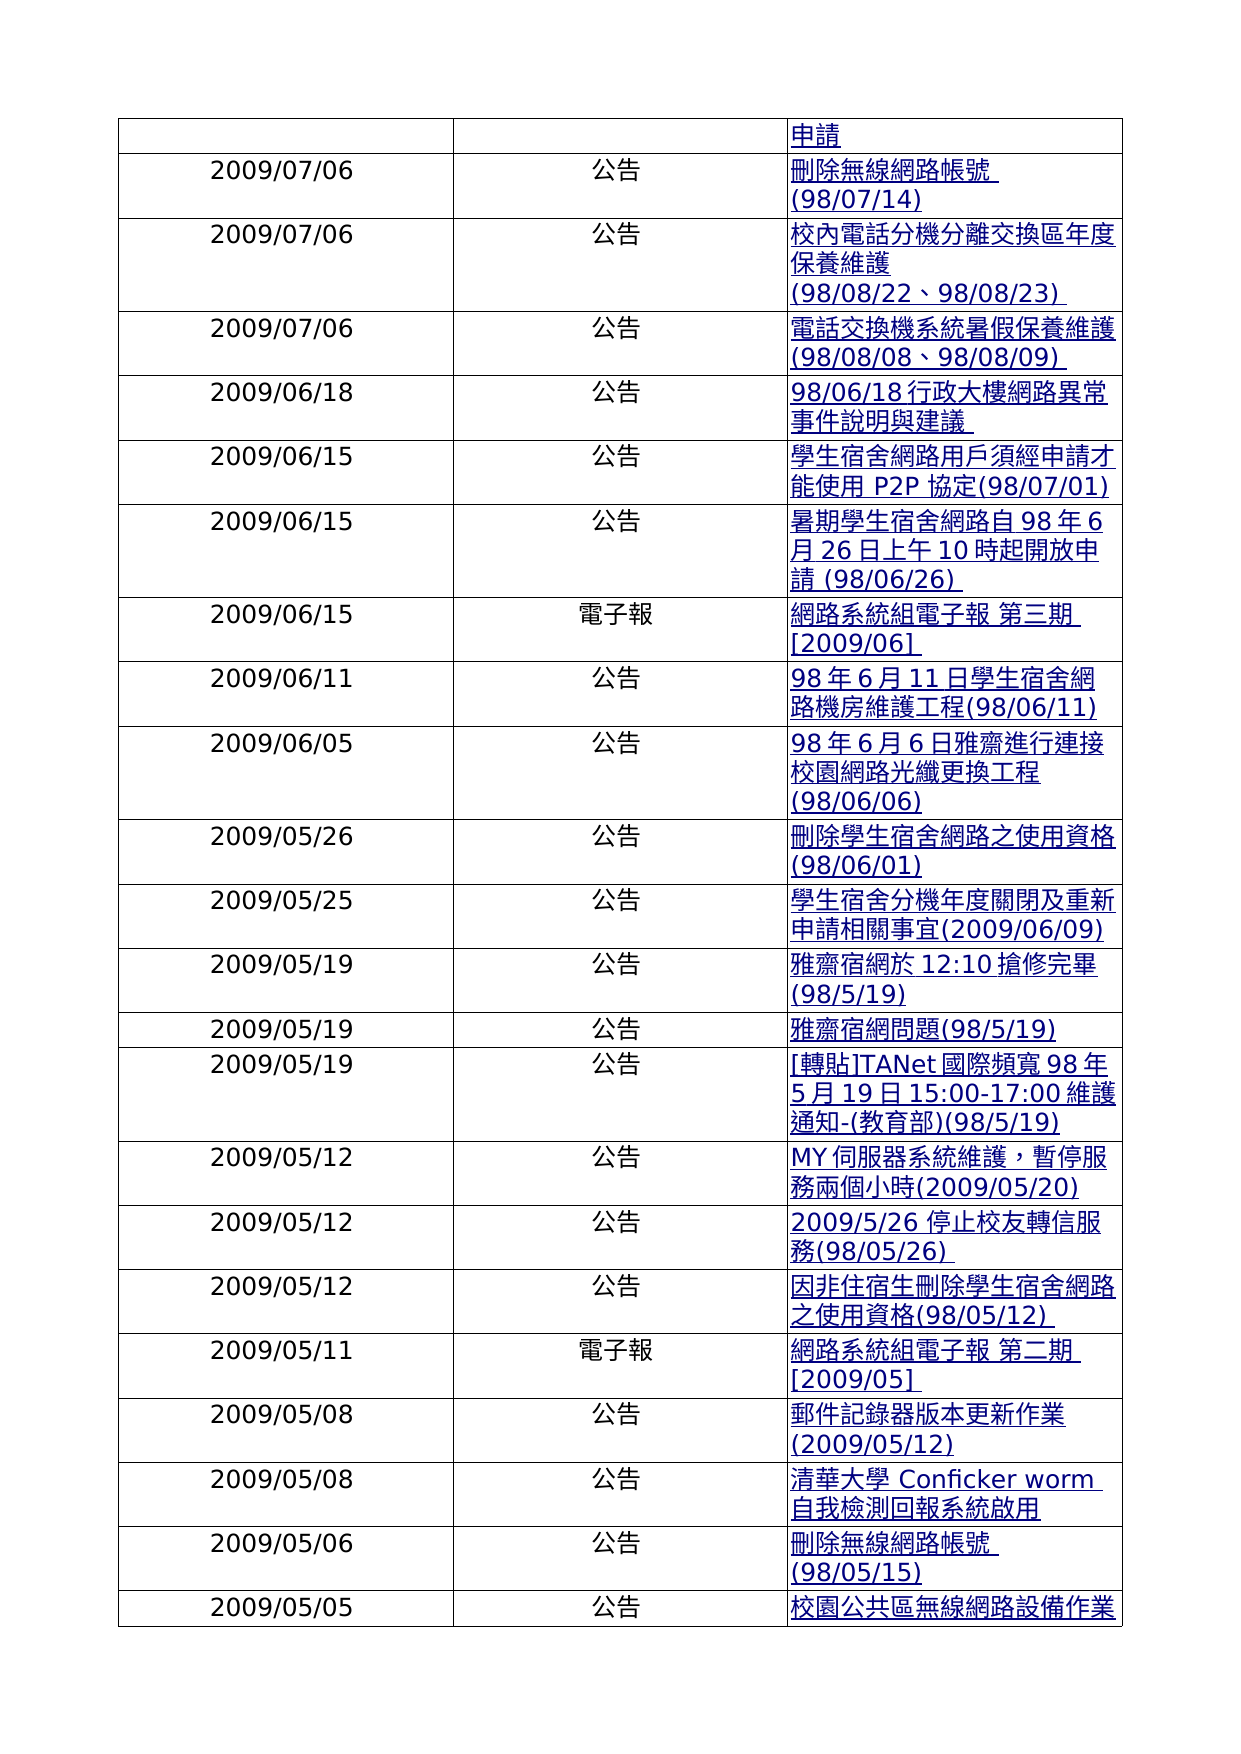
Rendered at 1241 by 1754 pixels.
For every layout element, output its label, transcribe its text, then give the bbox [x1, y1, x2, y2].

table_cell 公告 [454, 885, 787, 948]
table_cell 公告 [454, 312, 787, 375]
table_cell 公告 [454, 1270, 787, 1333]
table_cell 2009/05/12 [119, 1270, 453, 1333]
table_cell 2009/05/11 [119, 1334, 453, 1398]
table_cell 申請 [788, 119, 1122, 153]
table_cell 公告 [454, 1527, 787, 1590]
table_cell 98年6月6日雅齋進行連接校園網路光纖更換工程(98/06/06) [788, 727, 1122, 819]
table_cell 2009/07/06 [119, 219, 453, 311]
table_cell 公告 [454, 1463, 787, 1526]
table_cell 2009/05/25 [119, 885, 453, 948]
table_cell 2009/05/19 [119, 1048, 453, 1141]
table_cell 郵件記錄器版本更新作業(2009/05/12) [788, 1399, 1122, 1462]
table_cell [119, 119, 453, 153]
table_cell 刪除無線網路帳號 (98/05/15) [788, 1527, 1122, 1590]
table_cell 公告 [454, 1048, 787, 1141]
table_cell 公告 [454, 505, 787, 597]
table_cell 公告 [454, 1591, 787, 1626]
table_cell 2009/06/15 [119, 441, 453, 504]
table_cell 網路系統組電子報 第二期 [2009/05] [788, 1334, 1122, 1398]
table_cell [454, 119, 787, 153]
table_cell 電子報 [454, 598, 787, 661]
table_cell 公告 [454, 441, 787, 504]
table_cell 網路系統組電子報 第三期 [2009/06] [788, 598, 1122, 661]
table_cell 校內電話分機分離交換區年度保養維護(98/08/22、98/08/23) [788, 219, 1122, 311]
table_cell 2009/07/06 [119, 312, 453, 375]
table_cell 公告 [454, 154, 787, 217]
table_cell 清華大學 Conficker worm 自我檢測回報系統啟用 [788, 1463, 1122, 1526]
table_cell 2009/05/05 [119, 1591, 453, 1626]
table_cell 電話交換機系統暑假保養維護(98/08/08、98/08/09) [788, 312, 1122, 375]
table_cell 2009/06/18 [119, 376, 453, 439]
table_cell 雅齋宿網問題(98/5/19) [788, 1013, 1122, 1047]
table_cell 2009/06/15 [119, 598, 453, 661]
table_cell 刪除無線網路帳號 (98/07/14) [788, 154, 1122, 217]
table_cell 公告 [454, 219, 787, 311]
table_cell 校園公共區無線網路設備作業 [788, 1591, 1122, 1626]
table_cell 2009/05/26 [119, 820, 453, 883]
table_cell 2009/05/12 [119, 1206, 453, 1269]
table_cell 公告 [454, 1142, 787, 1205]
table_cell 2009/07/06 [119, 154, 453, 217]
table_cell 公告 [454, 376, 787, 439]
table_cell 2009/05/19 [119, 949, 453, 1012]
table_cell 2009/05/06 [119, 1527, 453, 1590]
table_cell 2009/06/05 [119, 727, 453, 819]
table_cell 公告 [454, 820, 787, 883]
table_cell 公告 [454, 1399, 787, 1462]
table_cell 2009/05/12 [119, 1142, 453, 1205]
table_cell 2009/06/11 [119, 662, 453, 726]
table_cell 刪除學生宿舍網路之使用資格(98/06/01) [788, 820, 1122, 883]
table_cell 學生宿舍分機年度關閉及重新申請相關事宜(2009/06/09) [788, 885, 1122, 948]
table_cell 98年6月11日學生宿舍網路機房維護工程(98/06/11) [788, 662, 1122, 726]
table_cell 2009/05/19 [119, 1013, 453, 1047]
table_cell 2009/06/15 [119, 505, 453, 597]
table_cell 2009/05/08 [119, 1399, 453, 1462]
table_cell 電子報 [454, 1334, 787, 1398]
table_cell 因非住宿生刪除學生宿舍網路之使用資格(98/05/12) [788, 1270, 1122, 1333]
table_cell 2009/05/08 [119, 1463, 453, 1526]
table_cell 公告 [454, 1206, 787, 1269]
table_cell 公告 [454, 949, 787, 1012]
table_cell 公告 [454, 727, 787, 819]
table_cell 98/06/18行政大樓網路異常事件說明與建議 [788, 376, 1122, 439]
table_cell 公告 [454, 1013, 787, 1047]
table_cell 暑期學生宿舍網路自98年6月26日上午10時起開放申請 (98/06/26) [788, 505, 1122, 597]
table_cell 2009/5/26 停止校友轉信服務(98/05/26) [788, 1206, 1122, 1269]
table_cell 雅齋宿網於12:10搶修完畢(98/5/19) [788, 949, 1122, 1012]
table_cell 學生宿舍網路用戶須經申請才能使用 P2P 協定(98/07/01) [788, 441, 1122, 504]
table_cell MY伺服器系統維護，暫停服務兩個小時(2009/05/20) [788, 1142, 1122, 1205]
table_cell 公告 [454, 662, 787, 726]
table_cell [轉貼]TANet國際頻寬98年5月19日15:00-17:00維護通知-(教育部)(98/5/19) [788, 1048, 1122, 1141]
